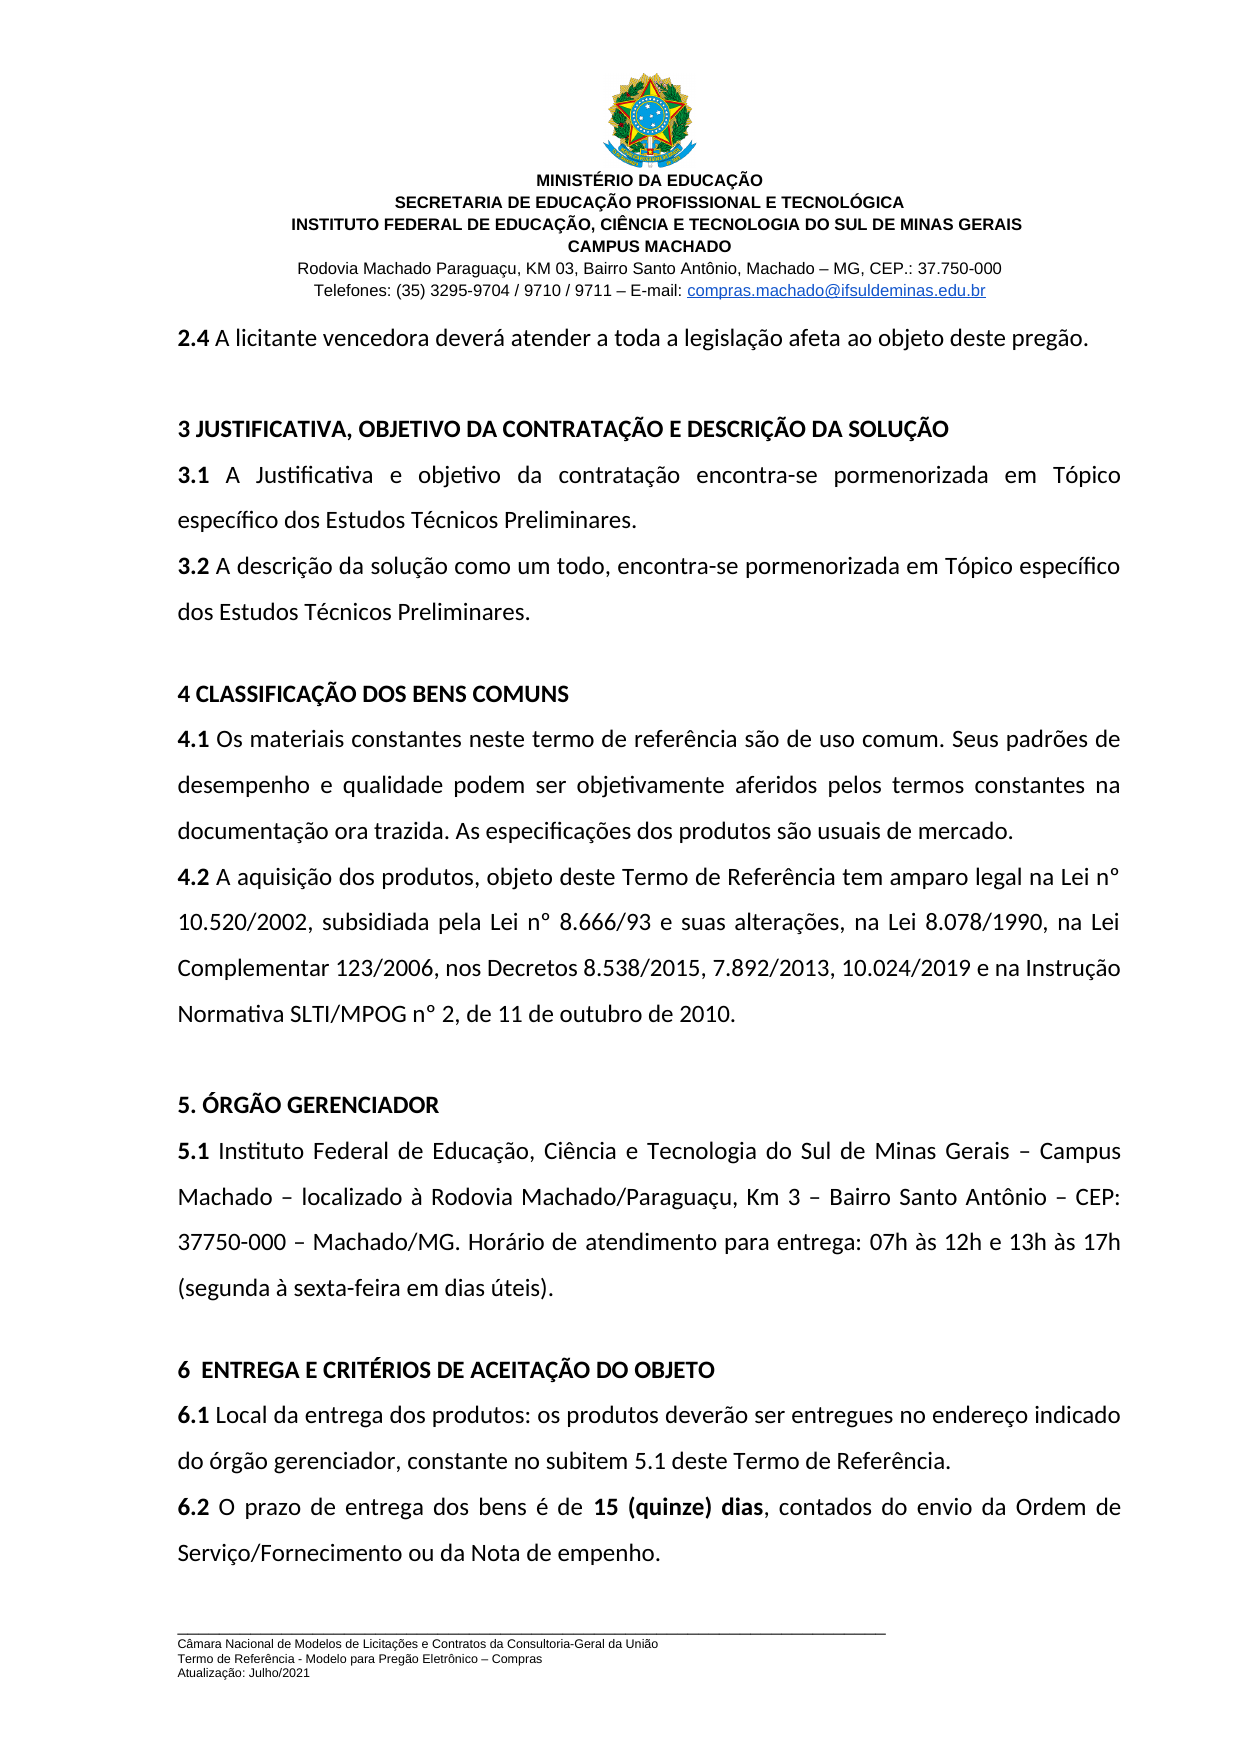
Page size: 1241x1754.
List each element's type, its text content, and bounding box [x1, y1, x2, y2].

text 6.2 O prazo de entrega dos bens é de 15 (quinze) dias, contados do envio da Ordem de Serviço/Fornecimento ou da Nota de empenho. [177, 1491, 1122, 1567]
text 3.2 A descrição da solução como um todo, encontra-se pormenorizada em Tópico específico dos Estudos Técnicos Preliminares. [177, 550, 1122, 627]
text 5. ÓRGÃO GERENCIADOR [177, 1089, 1122, 1120]
text 4 CLASSIFICAÇÃO DOS BENS COMUNS [177, 678, 1122, 708]
text 6 ENTREGA E CRITÉRIOS DE ACEITAÇÃO DO OBJETO [177, 1354, 1122, 1384]
picture [603, 73, 697, 168]
picture [669, 149, 680, 155]
text 3 JUSTIFICATIVA, OBJETIVO DA CONTRATAÇÃO E DESCRIÇÃO DA SOLUÇÃO [177, 413, 1122, 444]
list 5.1 Instituto Federal de Educação, Ciência e Tecnologia do Sul de Minas Gerais – Campus Machado – localizado à Rodovia Machado/Paraguaçu, Km 3 – Bairro Santo Antônio – CEP: 37750-000 – Machado/MG. Horário de atendimento para entrega: 07h às 12h e 13h às 17h (segunda à sexta-feira em dias úteis). [177, 1135, 1122, 1303]
text 4.2 A aquisição dos produtos, objeto deste Termo de Referência tem amparo legal na Lei nº 10.520/2002, subsidiada pela Lei nº 8.666/93 e suas alterações, na Lei 8.078/1990, na Lei Complementar 123/2006, nos Decretos 8.538/2015, 7.892/2013, 10.024/2019 e na Instrução Normativa SLTI/MPOG nº 2, de 11 de outubro de 2010. [177, 861, 1122, 1028]
text 3.1 A Justificativa e objetivo da contratação encontra-se pormenorizada em Tópico específico dos Estudos Técnicos Preliminares. [177, 459, 1122, 535]
text 4.1 Os materiais constantes neste termo de referência são de uso comum. Seus padrões de desempenho e qualidade podem ser objetivamente aferidos pelos termos constantes na documentação ora trazida. As especificações dos produtos são usuais de mercado. [177, 723, 1122, 846]
text 6.1 Local da entrega dos produtos: os produtos deverão ser entregues no endereço indicado do órgão gerenciador, constante no subitem 5.1 deste Termo de Referência. [177, 1400, 1122, 1476]
text 2.4 A licitante vencedora deverá atender a toda a legislação afeta ao objeto deste pregão. [177, 322, 1122, 352]
picture [643, 163, 658, 168]
